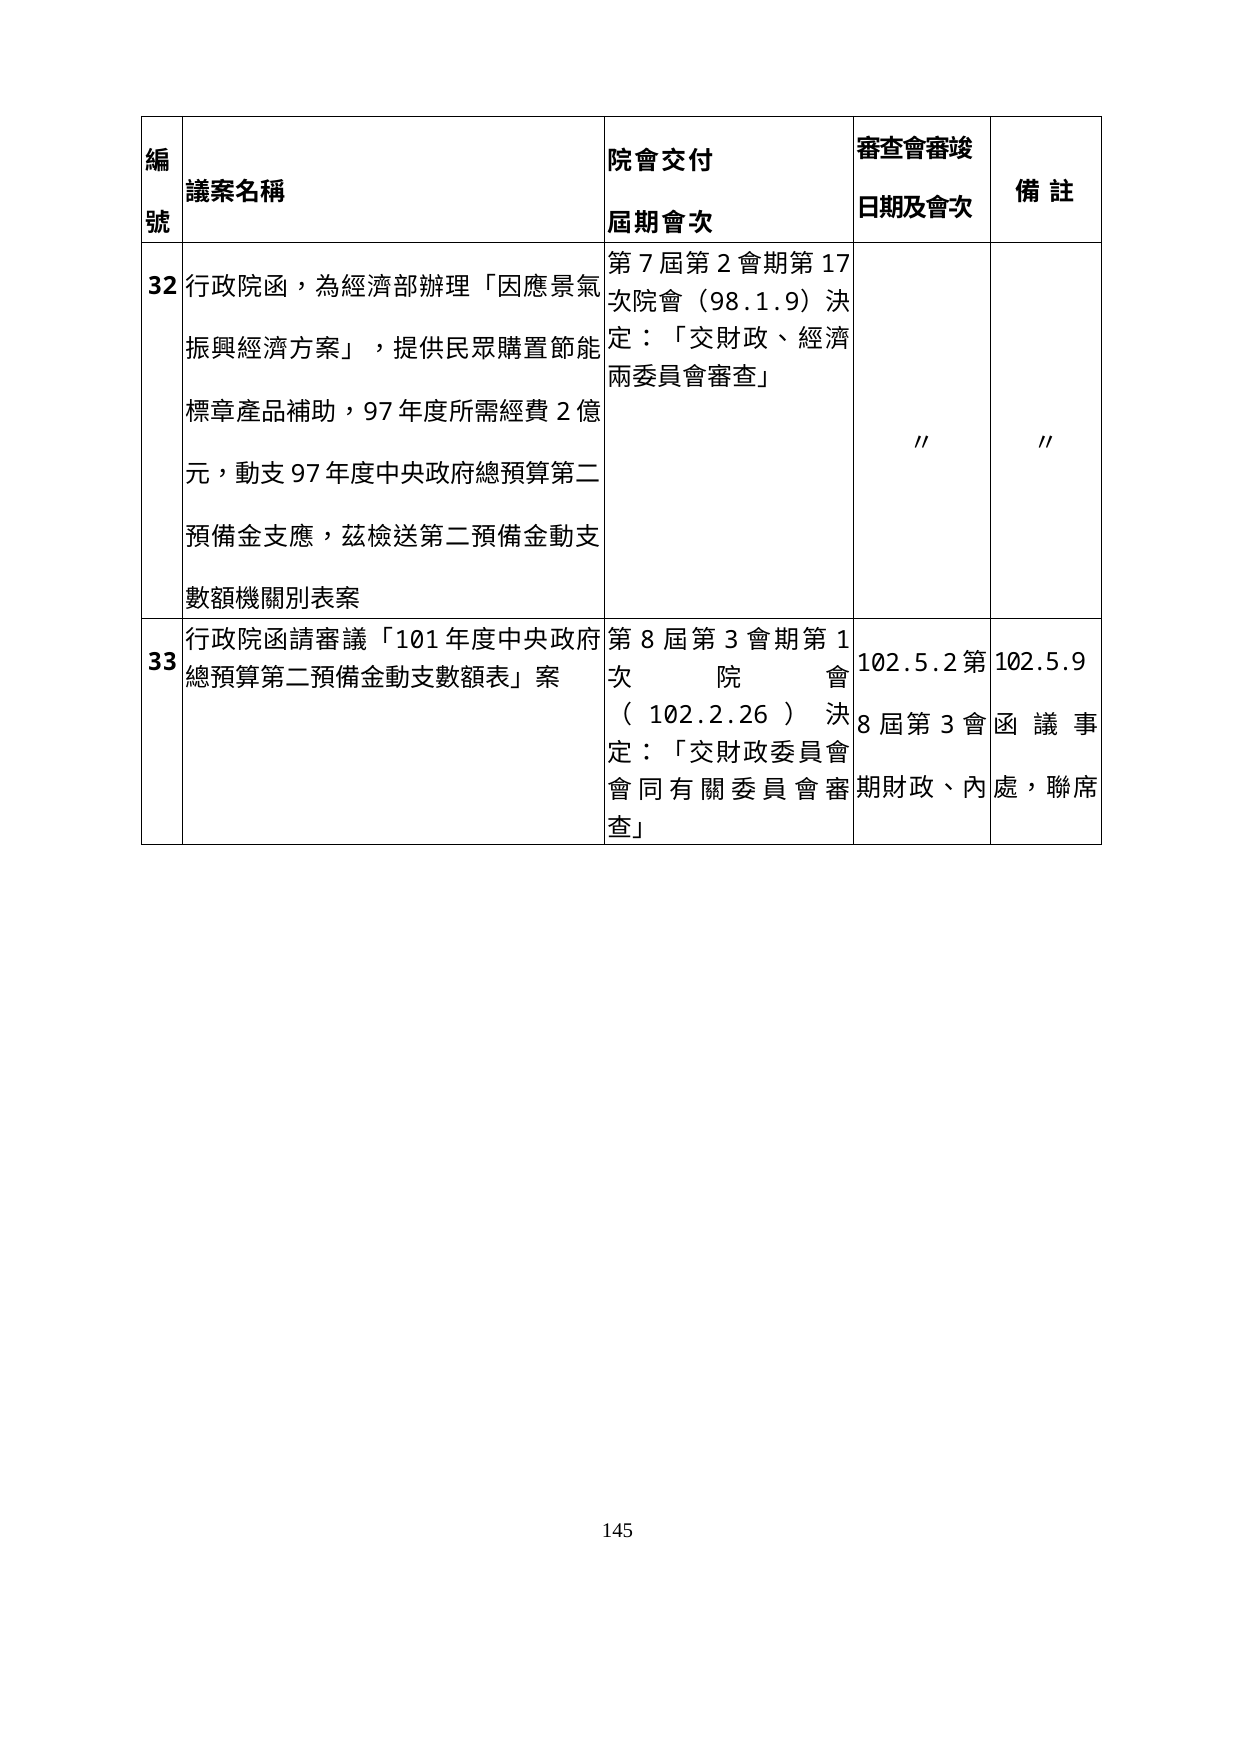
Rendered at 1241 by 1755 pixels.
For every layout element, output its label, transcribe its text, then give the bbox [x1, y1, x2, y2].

table_cell 〃 [991, 243, 1101, 618]
table_cell 102.5.9函議事處，聯席 [991, 619, 1101, 844]
table_cell 32 [142, 243, 182, 618]
table_header 備 註 [991, 117, 1101, 242]
table_cell 行政院函請審議「101年度中央政府總預算第二預備金動支數額表」案 [183, 619, 604, 844]
table_header 編 號 [142, 117, 182, 242]
table_cell 行政院函，為經濟部辦理「因應景氣振興經濟方案」，提供民眾購置節能標章產品補助，97年度所需經費2億元，動支97年度中央政府總預算第二預備金支應，茲檢送第二預備金動支數額機關別表案 [183, 243, 604, 618]
table_cell 〃 [854, 243, 990, 618]
table_cell 第7屆第2會期第17次院會（98.1.9）決定：「交財政、經濟兩委員會審查」 [605, 243, 853, 618]
table_header 議案名稱 [183, 117, 604, 242]
table_header 審查會審竣 日期及會次 [854, 117, 990, 242]
table_header 院會交付 屆期會次 [605, 117, 853, 242]
table_cell 第8屆第3會期第1次院會（102.2.26）決定：「交財政委員會會同有關委員會審查」 [605, 619, 853, 844]
table_cell 102.5.2第8屆第3會期財政、內 [854, 619, 990, 844]
table_cell 33 [142, 619, 182, 844]
